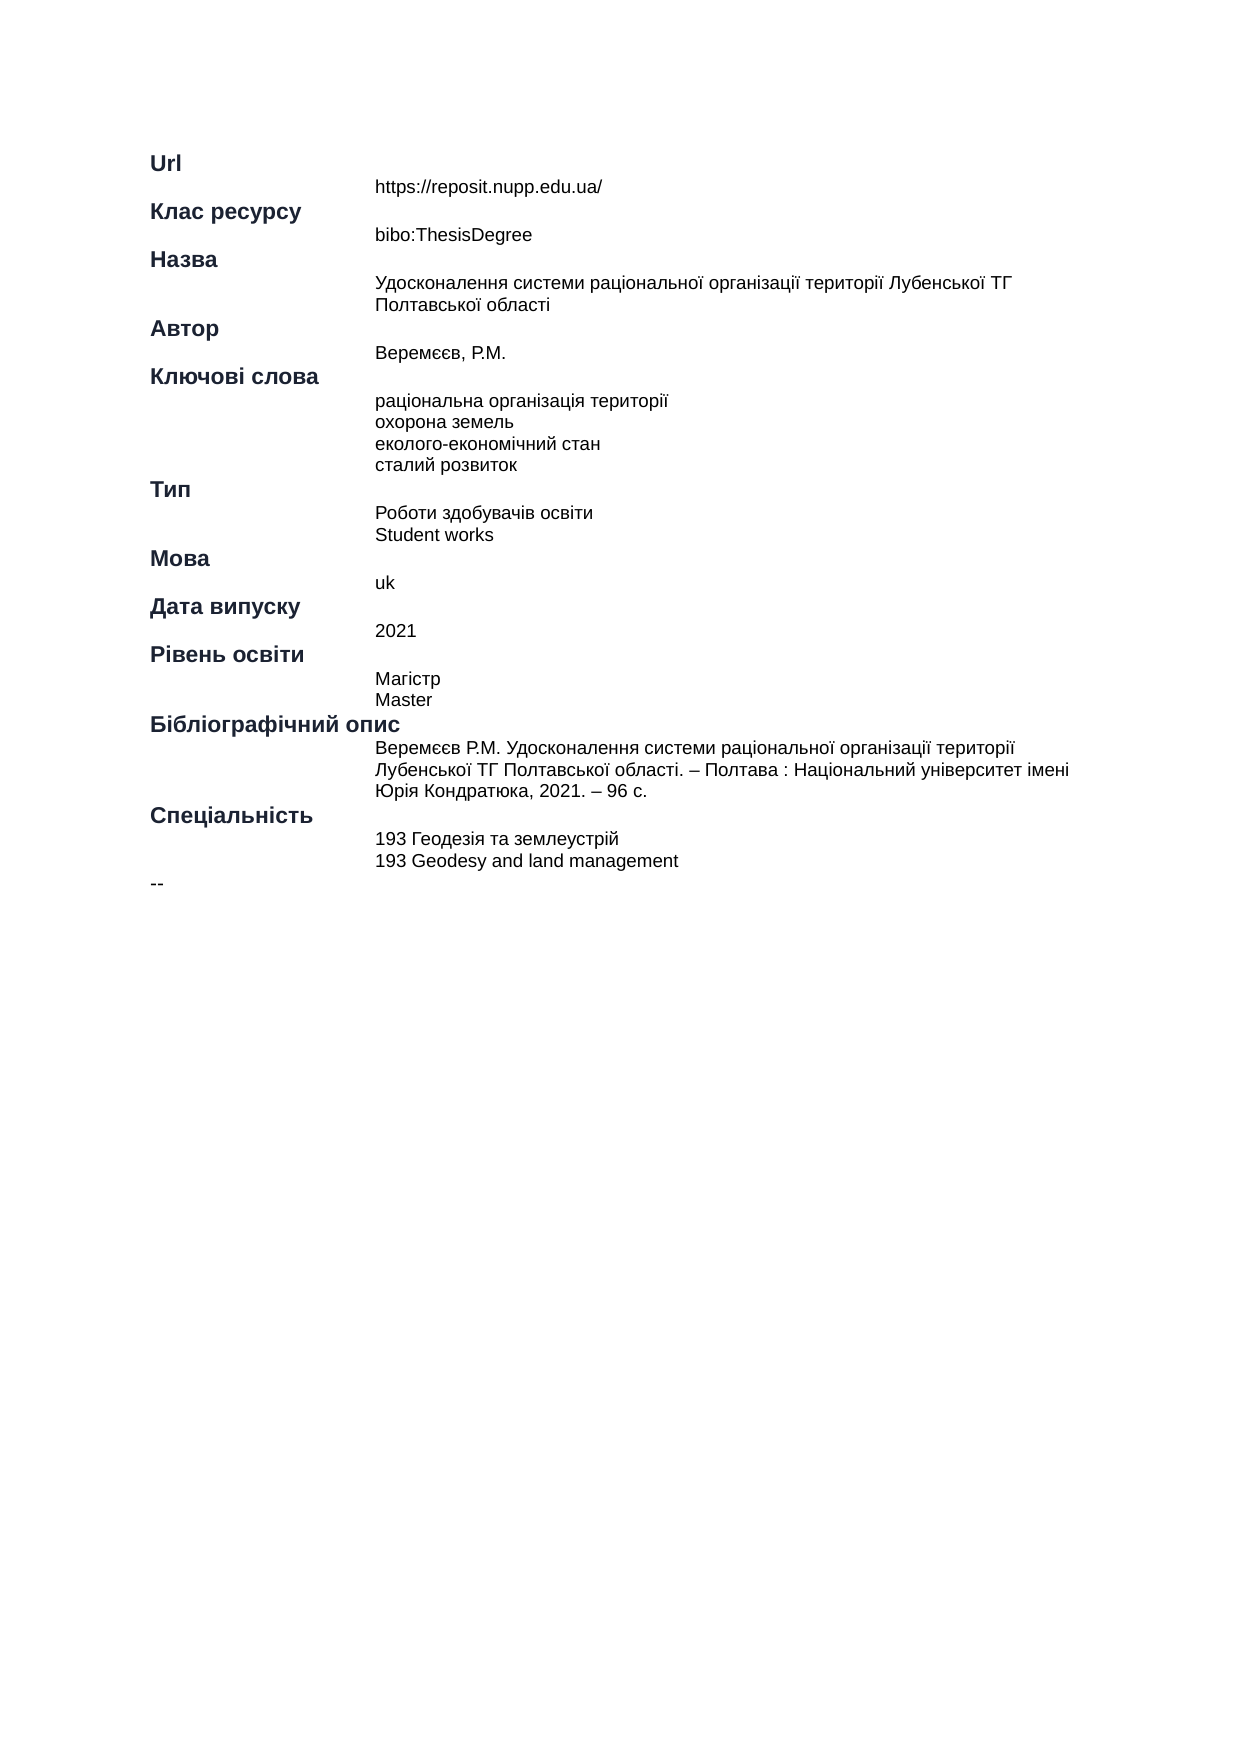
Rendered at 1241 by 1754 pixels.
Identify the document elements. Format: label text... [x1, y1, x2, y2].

text охорона земель [375, 411, 1090, 433]
text Спеціальність [150, 802, 1090, 828]
text Веремєєв, Р.М. [375, 342, 1090, 363]
text bibo:ThesisDegree [375, 224, 1090, 246]
text Удосконалення системи раціональної організації території Лубенської ТГ Полтавської області [375, 272, 1090, 315]
text Бібліографічний опис [150, 711, 1090, 737]
text раціональна організація території [375, 389, 1090, 411]
text Мова [150, 545, 1090, 572]
text -- [150, 871, 1090, 895]
text Клас ресурсу [150, 198, 1090, 224]
text Веремєєв Р.М. Удосконалення системи раціональної організації території Лубенської ТГ Полтавської області. – Полтава : Національний університет імені Юрія Кондратюка, 2021. – 96 с. [375, 737, 1090, 802]
text Автор [150, 315, 1090, 342]
text Дата випуску [150, 593, 1090, 619]
text сталий розвиток [375, 454, 1090, 476]
text Url [150, 150, 1090, 176]
text Тип [150, 476, 1090, 502]
text Рівень освіти [150, 641, 1090, 667]
text Master [375, 689, 1090, 711]
text 2021 [375, 619, 1090, 641]
text Назва [150, 246, 1090, 272]
text https://reposit.nupp.edu.ua/ [375, 176, 1090, 198]
text 193 Геодезія та землеустрій [375, 828, 1090, 849]
text uk [375, 572, 1090, 593]
text Роботи здобувачів освіти [375, 502, 1090, 524]
text Магістр [375, 667, 1090, 689]
text 193 Geodesy and land management [375, 849, 1090, 871]
text Student works [375, 524, 1090, 545]
text Ключові слова [150, 363, 1090, 389]
text еколого-економічний стан [375, 433, 1090, 454]
